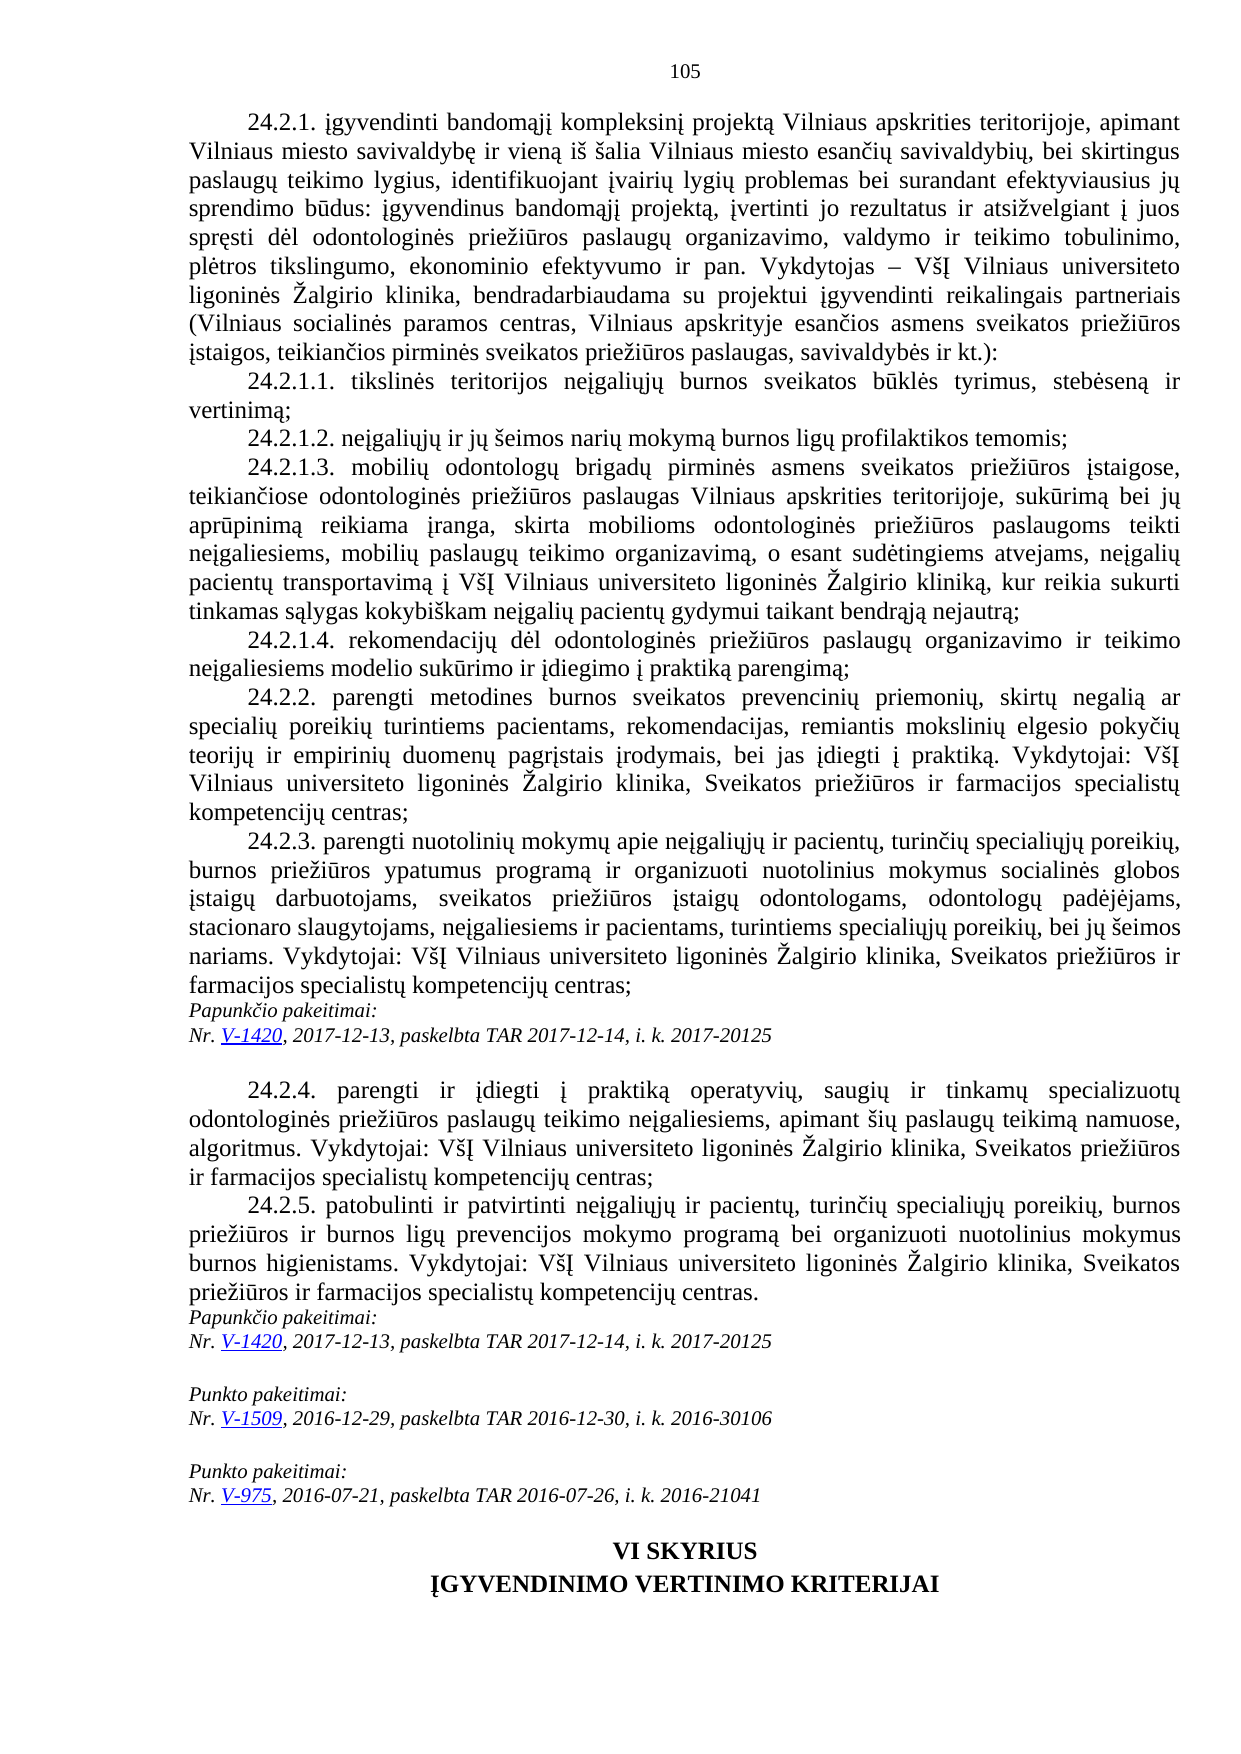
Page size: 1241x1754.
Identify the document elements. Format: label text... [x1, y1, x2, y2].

text Nr. V-1420, 2017-12-13, paskelbta TAR 2017-12-14, i. k. 2017-20125 [188, 1329, 1181, 1353]
text Papunkčio pakeitimai: [188, 998, 1181, 1022]
text 24.2.1.1. tikslinės teritorijos neįgaliųjų burnos sveikatos būklės tyrimus, stebėseną ir vertinimą; [188, 366, 1181, 423]
text 24.2.1.2. neįgaliųjų ir jų šeimos narių mokymą burnos ligų profilaktikos temomis; [188, 423, 1181, 452]
text Nr. V-1420, 2017-12-13, paskelbta TAR 2017-12-14, i. k. 2017-20125 [188, 1022, 1181, 1047]
text Nr. V-1509, 2016-12-29, paskelbta TAR 2016-12-30, i. k. 2016-30106 [188, 1406, 1181, 1430]
text VI SKYRIUS [188, 1536, 1181, 1565]
text 24.2.5. patobulinti ir patvirtinti neįgaliųjų ir pacientų, turinčių specialiųjų poreikių, burnos priežiūros ir burnos ligų prevencijos mokymo programą bei organizuoti nuotolinius mokymus burnos higienistams. Vykdytojai: VšĮ Vilniaus universiteto ligoninės Žalgirio klinika, Sveikatos priežiūros ir farmacijos specialistų kompetencijų centras. [188, 1190, 1181, 1305]
text Nr. V-975, 2016-07-21, paskelbta TAR 2016-07-26, i. k. 2016-21041 [188, 1483, 1181, 1507]
text ĮGYVENDINIMO VERTINIMO KRITERIJAI [188, 1569, 1181, 1598]
text Punkto pakeitimai: [188, 1382, 1181, 1406]
text 24.2.4. parengti ir įdiegti į praktiką operatyvių, saugių ir tinkamų specializuotų odontologinės priežiūros paslaugų teikimo neįgaliesiems, apimant šių paslaugų teikimą namuose, algoritmus. Vykdytojai: VšĮ Vilniaus universiteto ligoninės Žalgirio klinika, Sveikatos priežiūros ir farmacijos specialistų kompetencijų centras; [188, 1075, 1181, 1190]
text Papunkčio pakeitimai: [188, 1305, 1181, 1329]
text 24.2.1.3. mobilių odontologų brigadų pirminės asmens sveikatos priežiūros įstaigose, teikiančiose odontologinės priežiūros paslaugas Vilniaus apskrities teritorijoje, sukūrimą bei jų aprūpinimą reikiama įranga, skirta mobilioms odontologinės priežiūros paslaugoms teikti neįgaliesiems, mobilių paslaugų teikimo organizavimą, o esant sudėtingiems atvejams, neįgalių pacientų transportavimą į VšĮ Vilniaus universiteto ligoninės Žalgirio kliniką, kur reikia sukurti tinkamas sąlygas kokybiškam neįgalių pacientų gydymui taikant bendrąją nejautrą; [188, 452, 1181, 625]
text Punkto pakeitimai: [188, 1459, 1181, 1483]
text 24.2.2. parengti metodines burnos sveikatos prevencinių priemonių, skirtų negalią ar specialių poreikių turintiems pacientams, rekomendacijas, remiantis mokslinių elgesio pokyčių teorijų ir empirinių duomenų pagrįstais įrodymais, bei jas įdiegti į praktiką. Vykdytojai: VšĮ Vilniaus universiteto ligoninės Žalgirio klinika, Sveikatos priežiūros ir farmacijos specialistų kompetencijų centras; [188, 682, 1181, 826]
text 24.2.1.4. rekomendacijų dėl odontologinės priežiūros paslaugų organizavimo ir teikimo neįgaliesiems modelio sukūrimo ir įdiegimo į praktiką parengimą; [188, 625, 1181, 682]
text 24.2.1. įgyvendinti bandomąjį kompleksinį projektą Vilniaus apskrities teritorijoje, apimant Vilniaus miesto savivaldybę ir vieną iš šalia Vilniaus miesto esančių savivaldybių, bei skirtingus paslaugų teikimo lygius, identifikuojant įvairių lygių problemas bei surandant efektyviausius jų sprendimo būdus: įgyvendinus bandomąjį projektą, įvertinti jo rezultatus ir atsižvelgiant į juos spręsti dėl odontologinės priežiūros paslaugų organizavimo, valdymo ir teikimo tobulinimo, plėtros tikslingumo, ekonominio efektyvumo ir pan. Vykdytojas – VšĮ Vilniaus universiteto ligoninės Žalgirio klinika, bendradarbiaudama su projektui įgyvendinti reikalingais partneriais (Vilniaus socialinės paramos centras, Vilniaus apskrityje esančios asmens sveikatos priežiūros įstaigos, teikiančios pirminės sveikatos priežiūros paslaugas, savivaldybės ir kt.): [188, 107, 1181, 366]
text 24.2.3. parengti nuotolinių mokymų apie neįgaliųjų ir pacientų, turinčių specialiųjų poreikių, burnos priežiūros ypatumus programą ir organizuoti nuotolinius mokymus socialinės globos įstaigų darbuotojams, sveikatos priežiūros įstaigų odontologams, odontologų padėjėjams, stacionaro slaugytojams, neįgaliesiems ir pacientams, turintiems specialiųjų poreikių, bei jų šeimos nariams. Vykdytojai: VšĮ Vilniaus universiteto ligoninės Žalgirio klinika, Sveikatos priežiūros ir farmacijos specialistų kompetencijų centras; [188, 826, 1181, 998]
